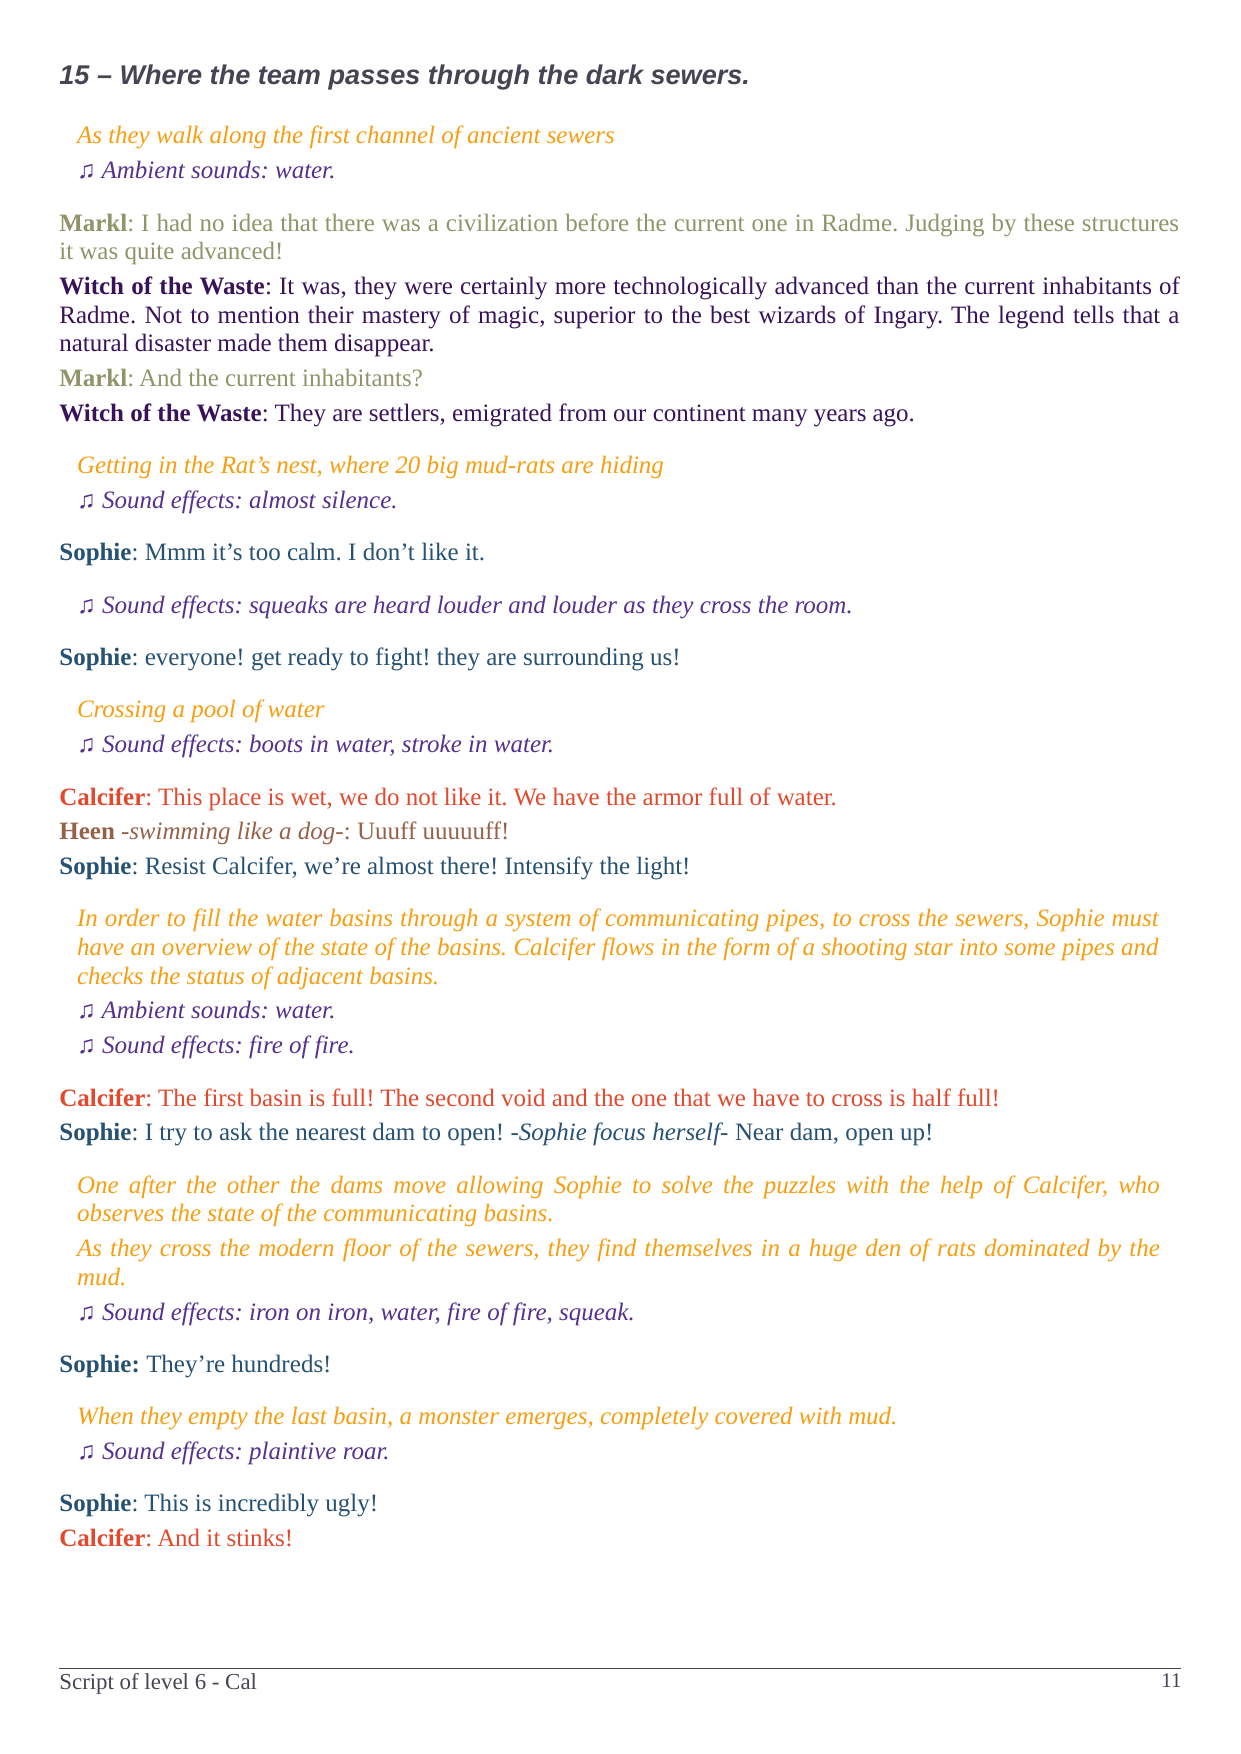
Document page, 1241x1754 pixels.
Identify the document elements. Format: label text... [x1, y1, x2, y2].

text As they walk along the first channel of ancient sewers [59, 103, 1181, 137]
text ♫ Sound effects: plaintive roar. [59, 1418, 1181, 1483]
text As they cross the modern floor of the sewers, they find themselves in a huge den of rats dominated by the mud. [59, 1216, 1181, 1279]
text Sophie: Mmm it’s too calm. I don’t like it. [59, 537, 1181, 566]
text Witch of the Waste: It was, they were certainly more technologically advanced than the current inhabitants of Radme. Not to mention their mastery of magic, superior to the best wizards of Ingary. The legend tells that a natural disaster made them disappear. [59, 271, 1181, 357]
text ♫ Sound effects: almost silence. [59, 467, 1181, 531]
text Sophie: Resist Calcifer, we’re almost there! Intensify the light! [59, 851, 1181, 880]
text ♫ Sound effects: boots in water, stroke in water. [59, 712, 1181, 776]
text Calcifer: This place is wet, we do not like it. We have the armor full of water. [59, 782, 1181, 810]
text ♫ Sound effects: squeaks are heard louder and louder as they cross the room. [59, 572, 1181, 636]
text ♫ Sound effects: iron on iron, water, fire of fire, squeak. [59, 1279, 1181, 1343]
text When they empty the last basin, a monster emerges, completely covered with mud. [59, 1384, 1181, 1418]
text Sophie: I try to ask the nearest dam to open! -Sophie focus herself- Near dam, open up! [59, 1117, 1181, 1146]
text Markl: I had no idea that there was a civilization before the current one in Radme. Judging by these structures it was quite advanced! [59, 208, 1181, 265]
text Calcifer: The first basin is full! The second void and the one that we have to cross is half full! [59, 1083, 1181, 1111]
text Getting in the Rat’s nest, where 20 big mud-rats are hiding [59, 433, 1181, 467]
text ♫ Sound effects: fire of fire. [59, 1013, 1181, 1077]
text ♫ Ambient sounds: water. [59, 137, 1181, 202]
text ♫ Ambient sounds: water. [59, 978, 1181, 1013]
text In order to fill the water basins through a system of communicating pipes, to cross the sewers, Sophie must have an overview of the state of the basins. Calcifer flows in the form of a shooting star into some pipes and checks the status of adjacent basins. [59, 886, 1181, 978]
text Markl: And the current inhabitants? [59, 363, 1181, 392]
text Crossing a pool of water [59, 677, 1181, 712]
text Witch of the Waste: They are settlers, emigrated from our continent many years ago. [59, 398, 1181, 427]
text Sophie: They’re hundreds! [59, 1349, 1181, 1378]
text Sophie: everyone! get ready to fight! they are surrounding us! [59, 642, 1181, 671]
text Heen -swimming like a dog-: Uuuff uuuuuff! [59, 816, 1181, 845]
text Sophie: This is incredibly ugly! [59, 1488, 1181, 1517]
text One after the other the dams move allowing Sophie to solve the puzzles with the help of Calcifer, who observes the state of the communicating basins. [59, 1152, 1181, 1216]
subtitle 15 – Where the team passes through the dark sewers. [59, 59, 1181, 90]
text Calcifer: And it stinks! [59, 1523, 1181, 1552]
